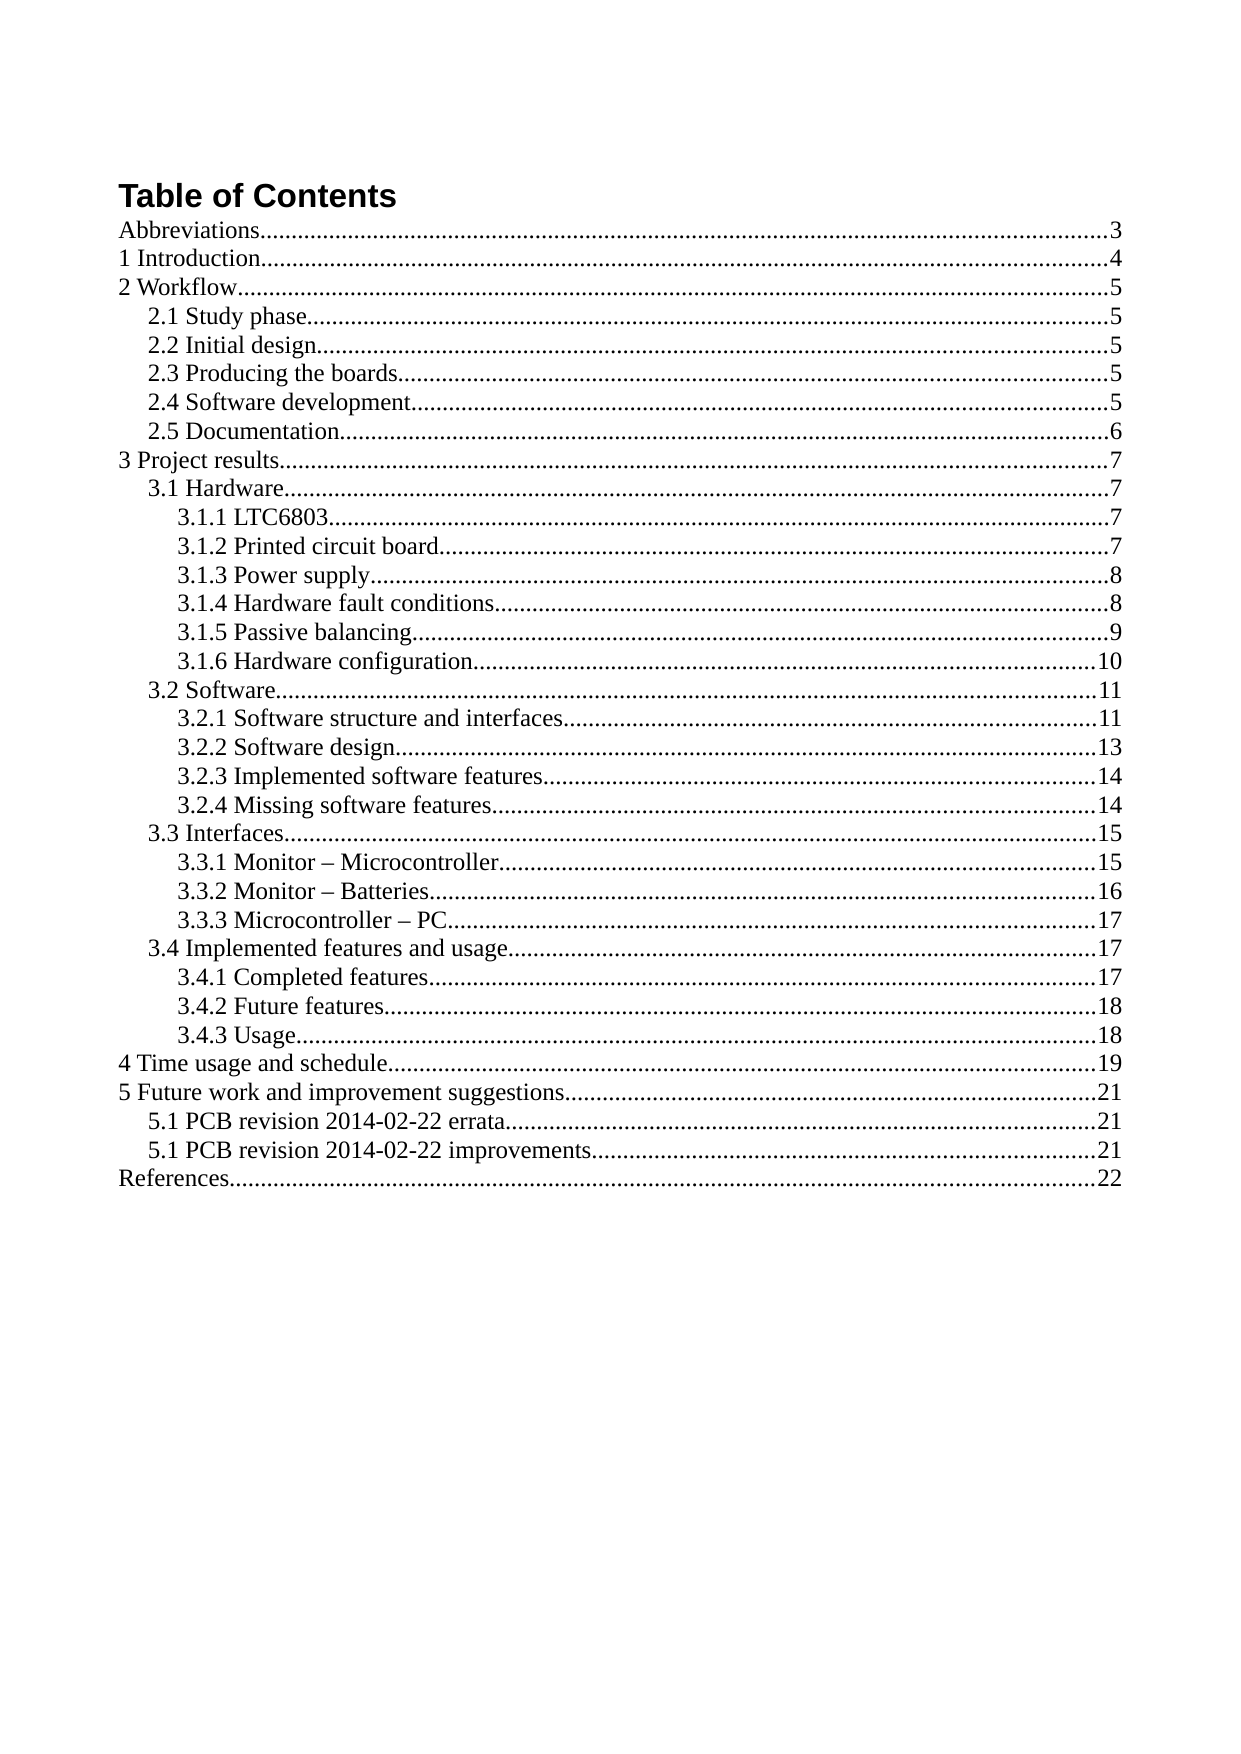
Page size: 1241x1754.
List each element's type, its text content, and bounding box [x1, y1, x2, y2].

text 3.4.3 Usage 18 [177, 1020, 1122, 1048]
text 3 Project results 7 [118, 445, 1122, 473]
text 3.3 Interfaces 15 [148, 818, 1122, 847]
text 3.1.2 Printed circuit board 7 [177, 531, 1122, 560]
text 2.1 Study phase 5 [148, 301, 1122, 330]
text 3.4.2 Future features 18 [177, 991, 1122, 1020]
text 3.1.3 Power supply 8 [177, 560, 1122, 588]
text 2.4 Software development 5 [148, 387, 1122, 416]
subtitle Table of Contents [118, 176, 1122, 215]
text 3.4.1 Completed features 17 [177, 962, 1122, 991]
text 3.1 Hardware 7 [148, 473, 1122, 502]
text 3.2.2 Software design 13 [177, 732, 1122, 761]
text 3.1.4 Hardware fault conditions 8 [177, 588, 1122, 617]
text 2 Workflow 5 [118, 272, 1122, 301]
text 5.1 PCB revision 2014-02-22 errata 21 [148, 1106, 1122, 1135]
text 2.2 Initial design 5 [148, 330, 1122, 358]
text 5.1 PCB revision 2014-02-22 improvements 21 [148, 1135, 1122, 1163]
text 4 Time usage and schedule 19 [118, 1048, 1122, 1077]
text 1 Introduction 4 [118, 243, 1122, 272]
text 2.3 Producing the boards 5 [148, 358, 1122, 387]
text 3.1.1 LTC6803 7 [177, 502, 1122, 531]
text 3.1.5 Passive balancing 9 [177, 617, 1122, 646]
text 3.1.6 Hardware configuration 10 [177, 646, 1122, 675]
text 3.2.1 Software structure and interfaces 11 [177, 703, 1122, 732]
text 3.2 Software 11 [148, 675, 1122, 703]
text Abbreviations 3 [118, 215, 1122, 243]
text 3.3.3 Microcontroller – PC 17 [177, 905, 1122, 933]
text 3.3.2 Monitor – Batteries 16 [177, 876, 1122, 905]
text 2.5 Documentation 6 [148, 416, 1122, 445]
text References 22 [118, 1163, 1122, 1192]
text 3.4 Implemented features and usage 17 [148, 933, 1122, 962]
text 3.2.3 Implemented software features 14 [177, 761, 1122, 790]
text 3.2.4 Missing software features 14 [177, 790, 1122, 818]
text 5 Future work and improvement suggestions 21 [118, 1077, 1122, 1106]
text 3.3.1 Monitor – Microcontroller 15 [177, 847, 1122, 876]
